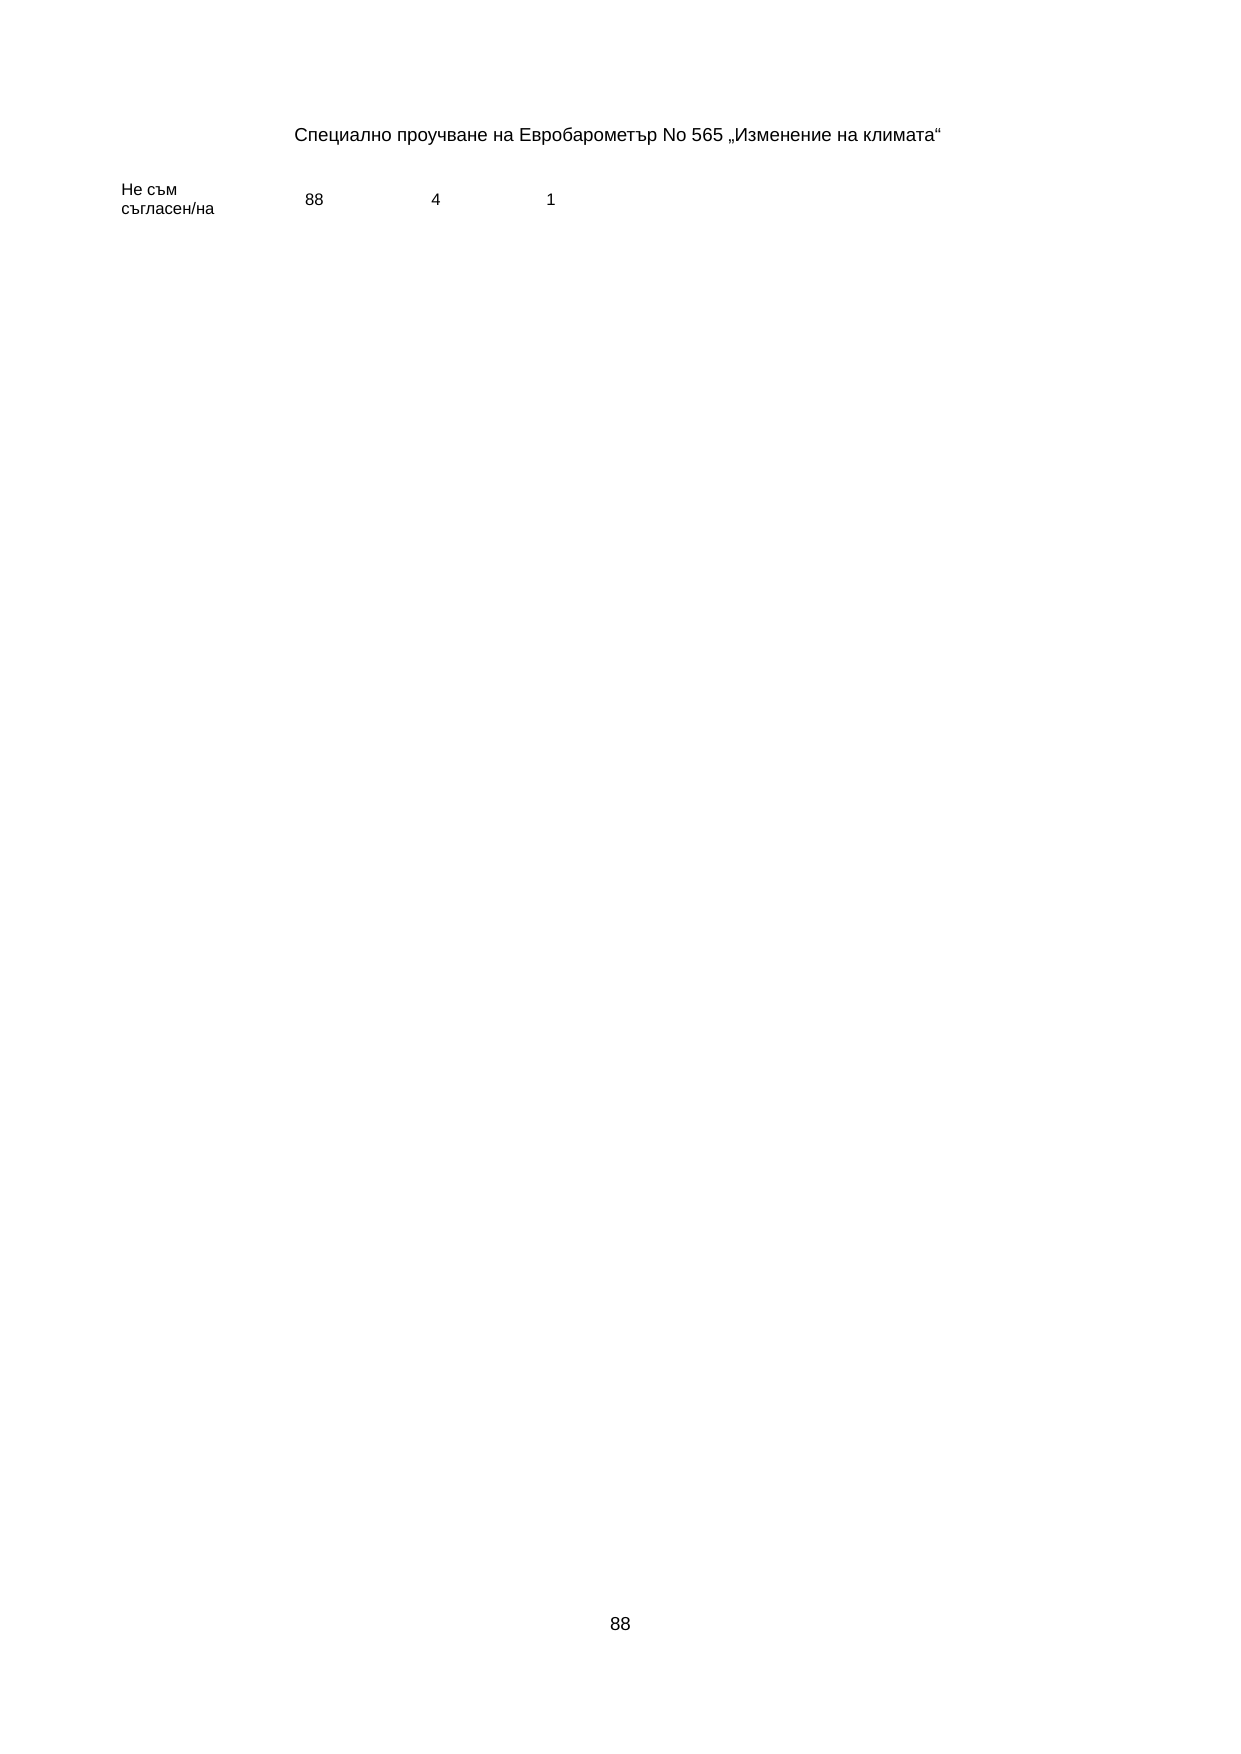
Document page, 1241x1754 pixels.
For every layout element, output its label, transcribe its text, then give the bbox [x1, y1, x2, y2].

table_cell 88 [253, 177, 375, 221]
table_cell Не съм съгласен/на [118, 177, 253, 221]
table_cell 1 [496, 177, 605, 221]
table_cell 4 [375, 177, 496, 221]
